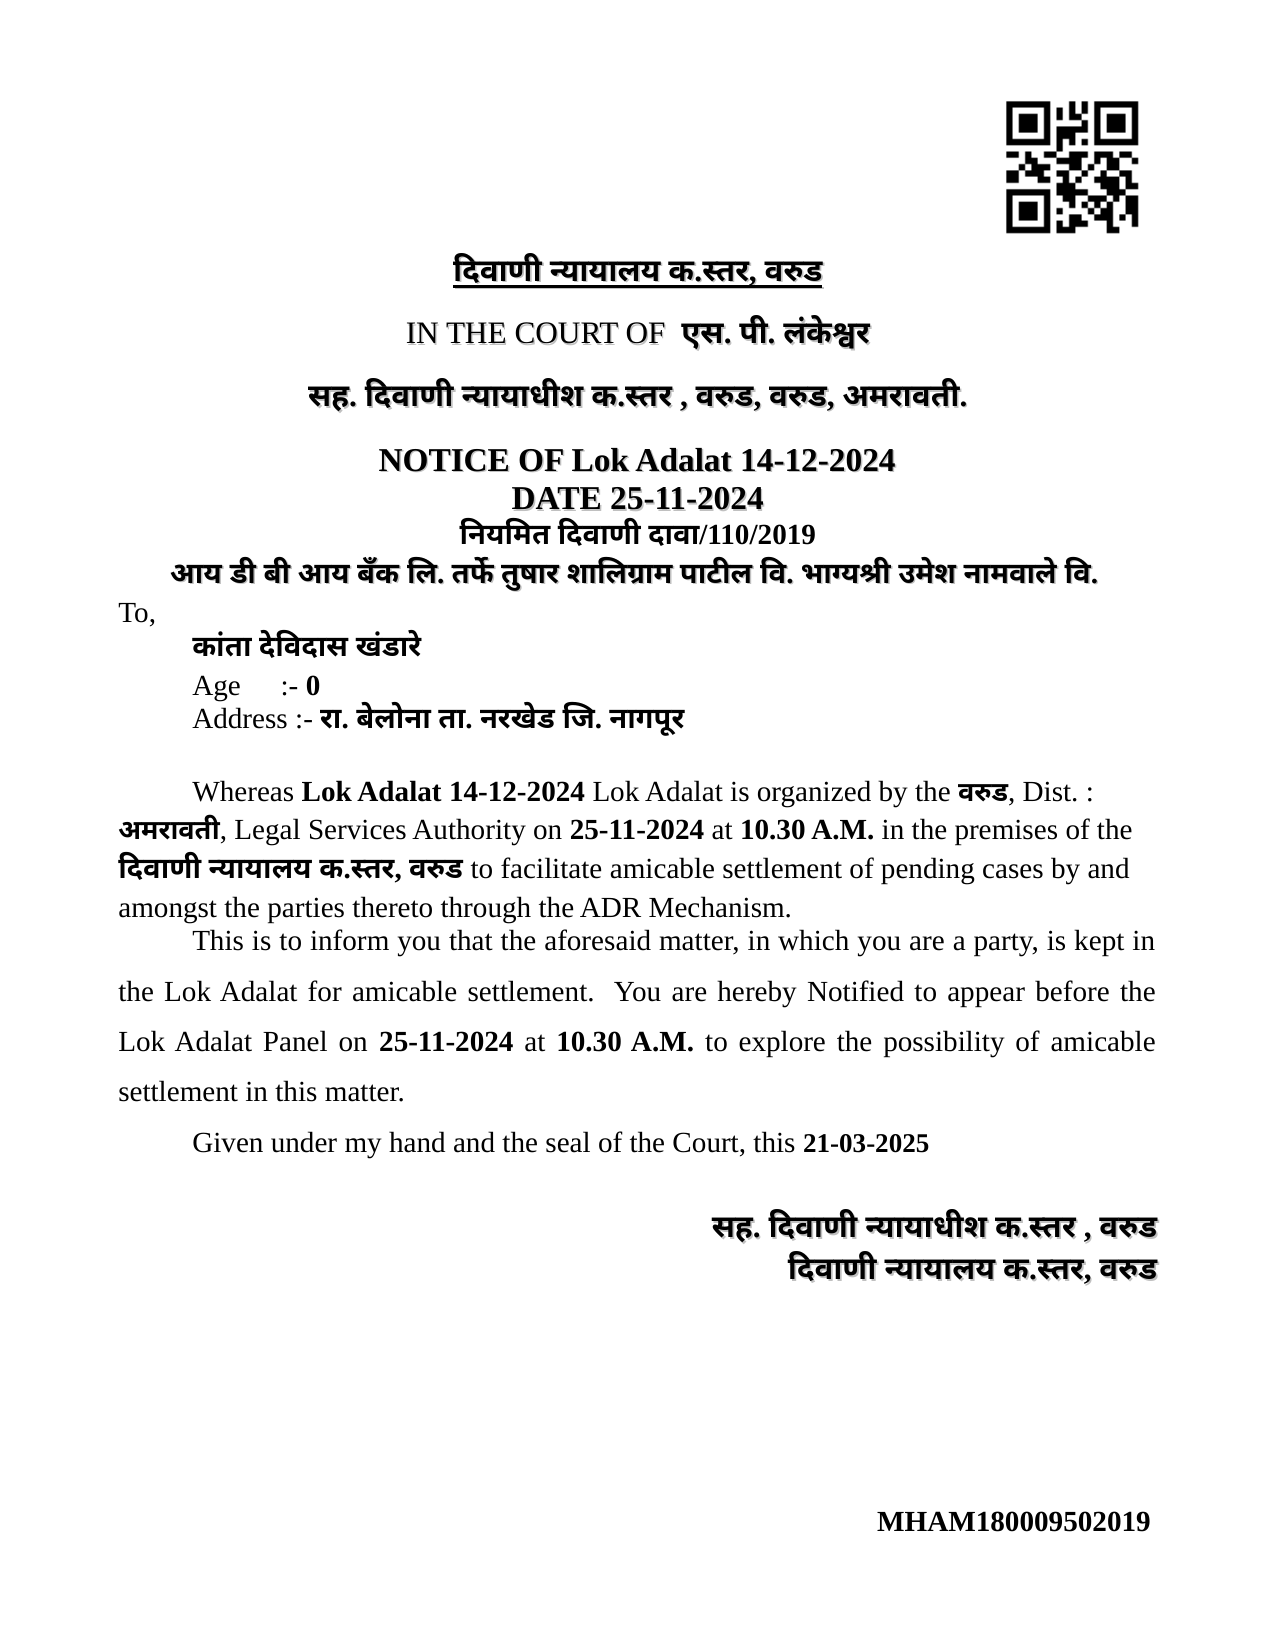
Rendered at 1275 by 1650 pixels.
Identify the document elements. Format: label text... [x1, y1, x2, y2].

text This is to inform you that the aforesaid matter, in which you are a party, is kept in the Lok Adalat for amicable settlement. You are hereby Notified to appear before the Lok Adalat Panel on 25-11-2024 at 10.30 A.M. to explore the possibility of amicable settlement in this matter. [118, 923, 1157, 1108]
text NOTICE OF Lok Adalat 14-12-2024 [118, 440, 1157, 478]
table_header MHAM180009502019 [864, 1499, 1156, 1543]
text नियमित दिवाणी दावा/110/2019 [118, 517, 1157, 556]
text Given under my hand and the seal of the Court, this 21-03-2025 [118, 1125, 1157, 1158]
text DATE 25-11-2024 [118, 478, 1157, 517]
text To, [118, 595, 1157, 629]
text सह. दिवाणी न्यायाधीश क.स्तर , वरुड [118, 1209, 1157, 1251]
text कांता देविदास खंडारे [118, 629, 1157, 668]
text Address :- रा. बेलोना ता. नरखेड जि. नागपूर [118, 701, 1157, 741]
text दिवाणी न्यायालय क.स्तर, वरुड [118, 252, 1157, 294]
text दिवाणी न्यायालय क.स्तर, वरुड [118, 1251, 1157, 1292]
text सह. दिवाणी न्यायाधीश क.स्तर , वरुड, वरुड, अमरावती. [118, 377, 1157, 419]
table_cell [864, 85, 1156, 252]
text IN THE COURT OF एस. पी. लंकेश्वर [118, 314, 1157, 356]
text आय डी बी आय बँक लि. तर्फे तुषार शालिग्राम पाटील वि. भाग्यश्री उमेश नामवाले वि. [118, 556, 1157, 595]
picture [994, 89, 1151, 246]
text Whereas Lok Adalat 14-12-2024 Lok Adalat is organized by the वरुड, Dist. : अमरावती, Legal Services Authority on 25-11-2024 at 10.30 A.M. in the premises of the दिवाणी न्यायालय क.स्तर, वरुड to facilitate amicable settlement of pending cases by and amongst the parties thereto through the ADR Mechanism. [118, 774, 1157, 923]
text Age :- 0 [118, 668, 1157, 701]
